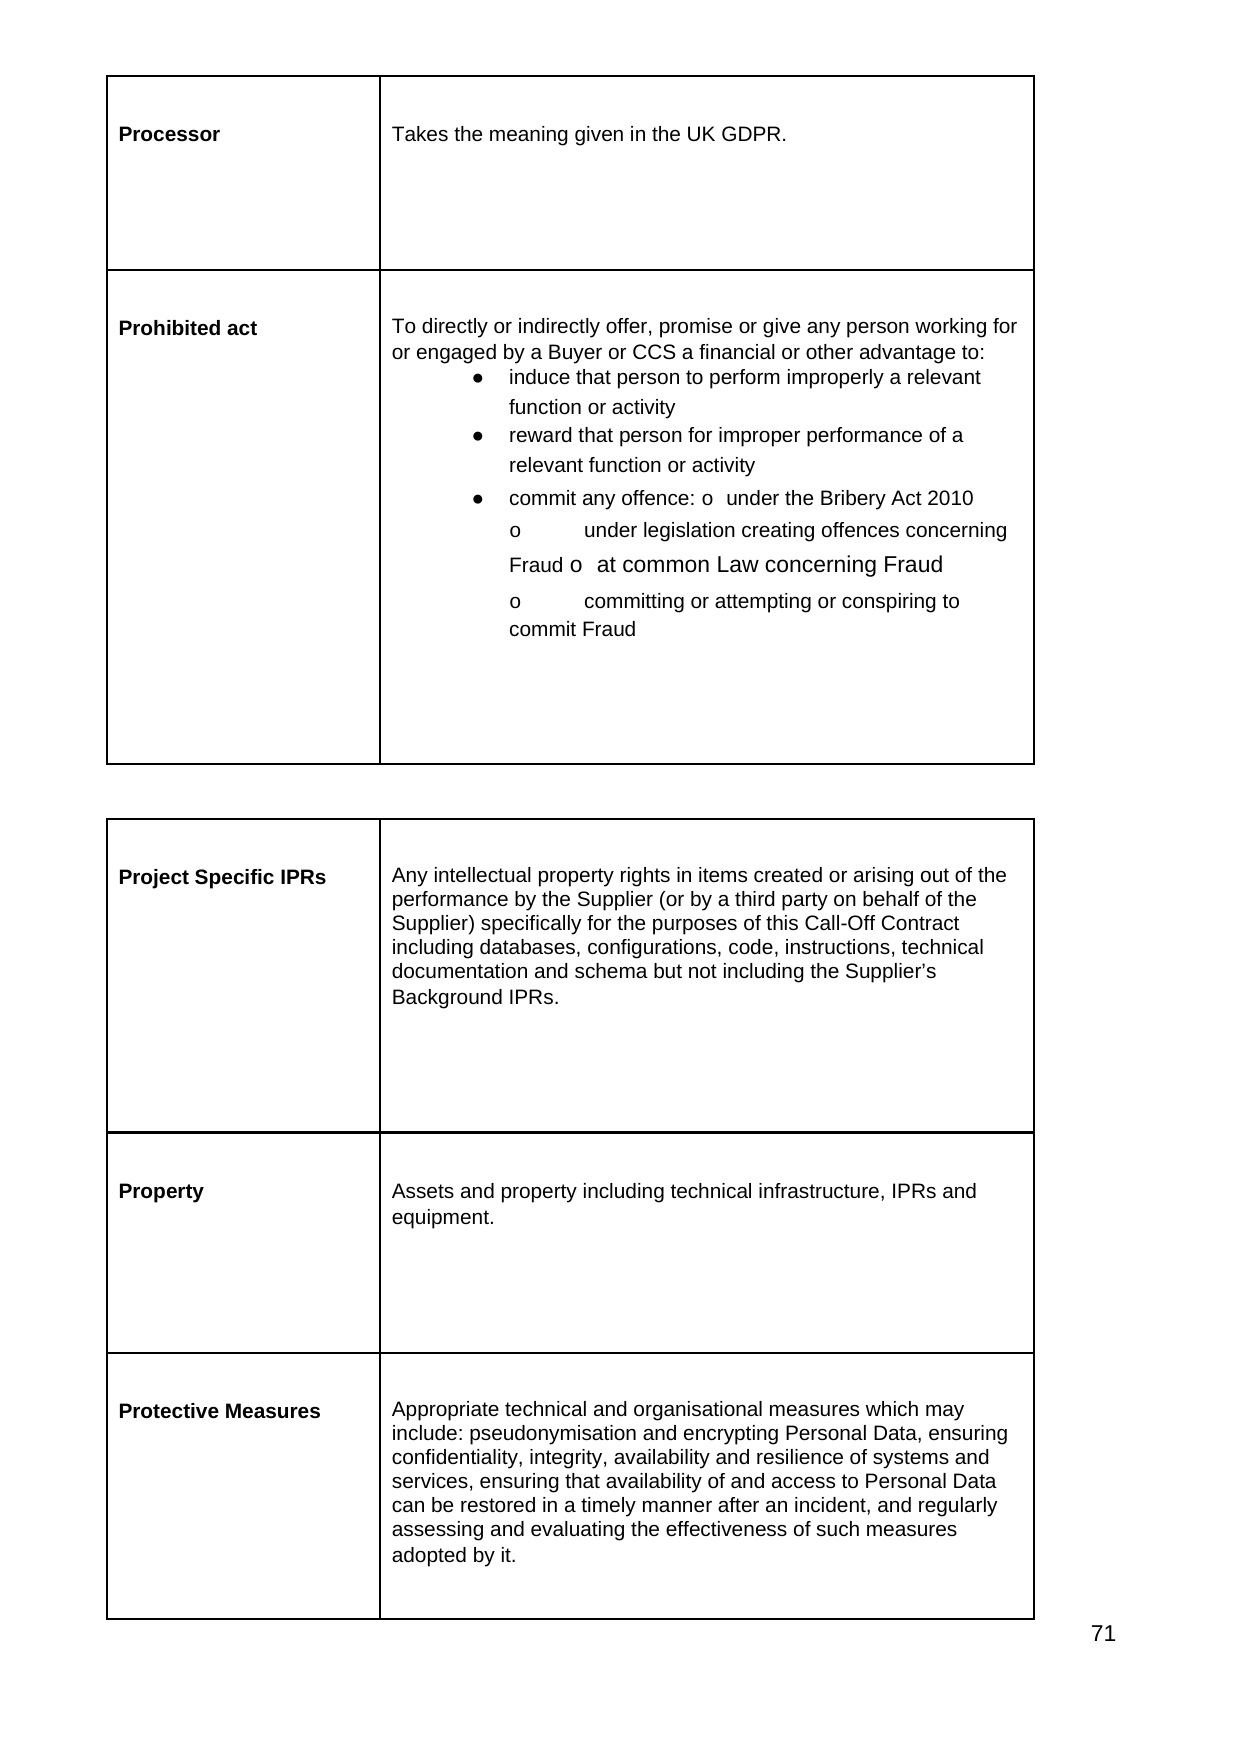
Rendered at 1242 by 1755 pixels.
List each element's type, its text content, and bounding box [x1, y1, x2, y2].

table_cell To directly or indirectly offer, promise or give any person working for or engaged by a Buyer or CCS a financial or other advantage to: induce that person to perform improperly a relevant function or activity reward that person for improper performance of a relevant function or activity commit any offence: o under the Bribery Act 2010 under legislation creating offences concerning Fraud o at common Law concerning Fraud committing or attempting or conspiring to commit Fraud [381, 271, 1033, 763]
table_header Any intellectual property rights in items created or arising out of the performance by the Supplier (or by a third party on behalf of the Supplier) specifically for the purposes of this Call-Off Contract including databases, configurations, code, instructions, technical documentation and schema but not including the Supplier’s Background IPRs. [381, 820, 1033, 1131]
table_cell Prohibited act [108, 271, 379, 763]
table_cell Assets and property including technical infrastructure, IPRs and equipment. [381, 1134, 1033, 1352]
table_cell Takes the meaning given in the UK GDPR. [381, 77, 1033, 269]
table_cell Processor [108, 77, 379, 269]
table_cell Appropriate technical and organisational measures which may include: pseudonymisation and encrypting Personal Data, ensuring confidentiality, integrity, availability and resilience of systems and services, ensuring that availability of and access to Personal Data can be restored in a timely manner after an incident, and regularly assessing and evaluating the effectiveness of such measures adopted by it. [381, 1354, 1033, 1618]
table_header Project Specific IPRs [108, 820, 379, 1131]
table_cell Property [108, 1134, 379, 1352]
table_cell Protective Measures [108, 1354, 379, 1618]
